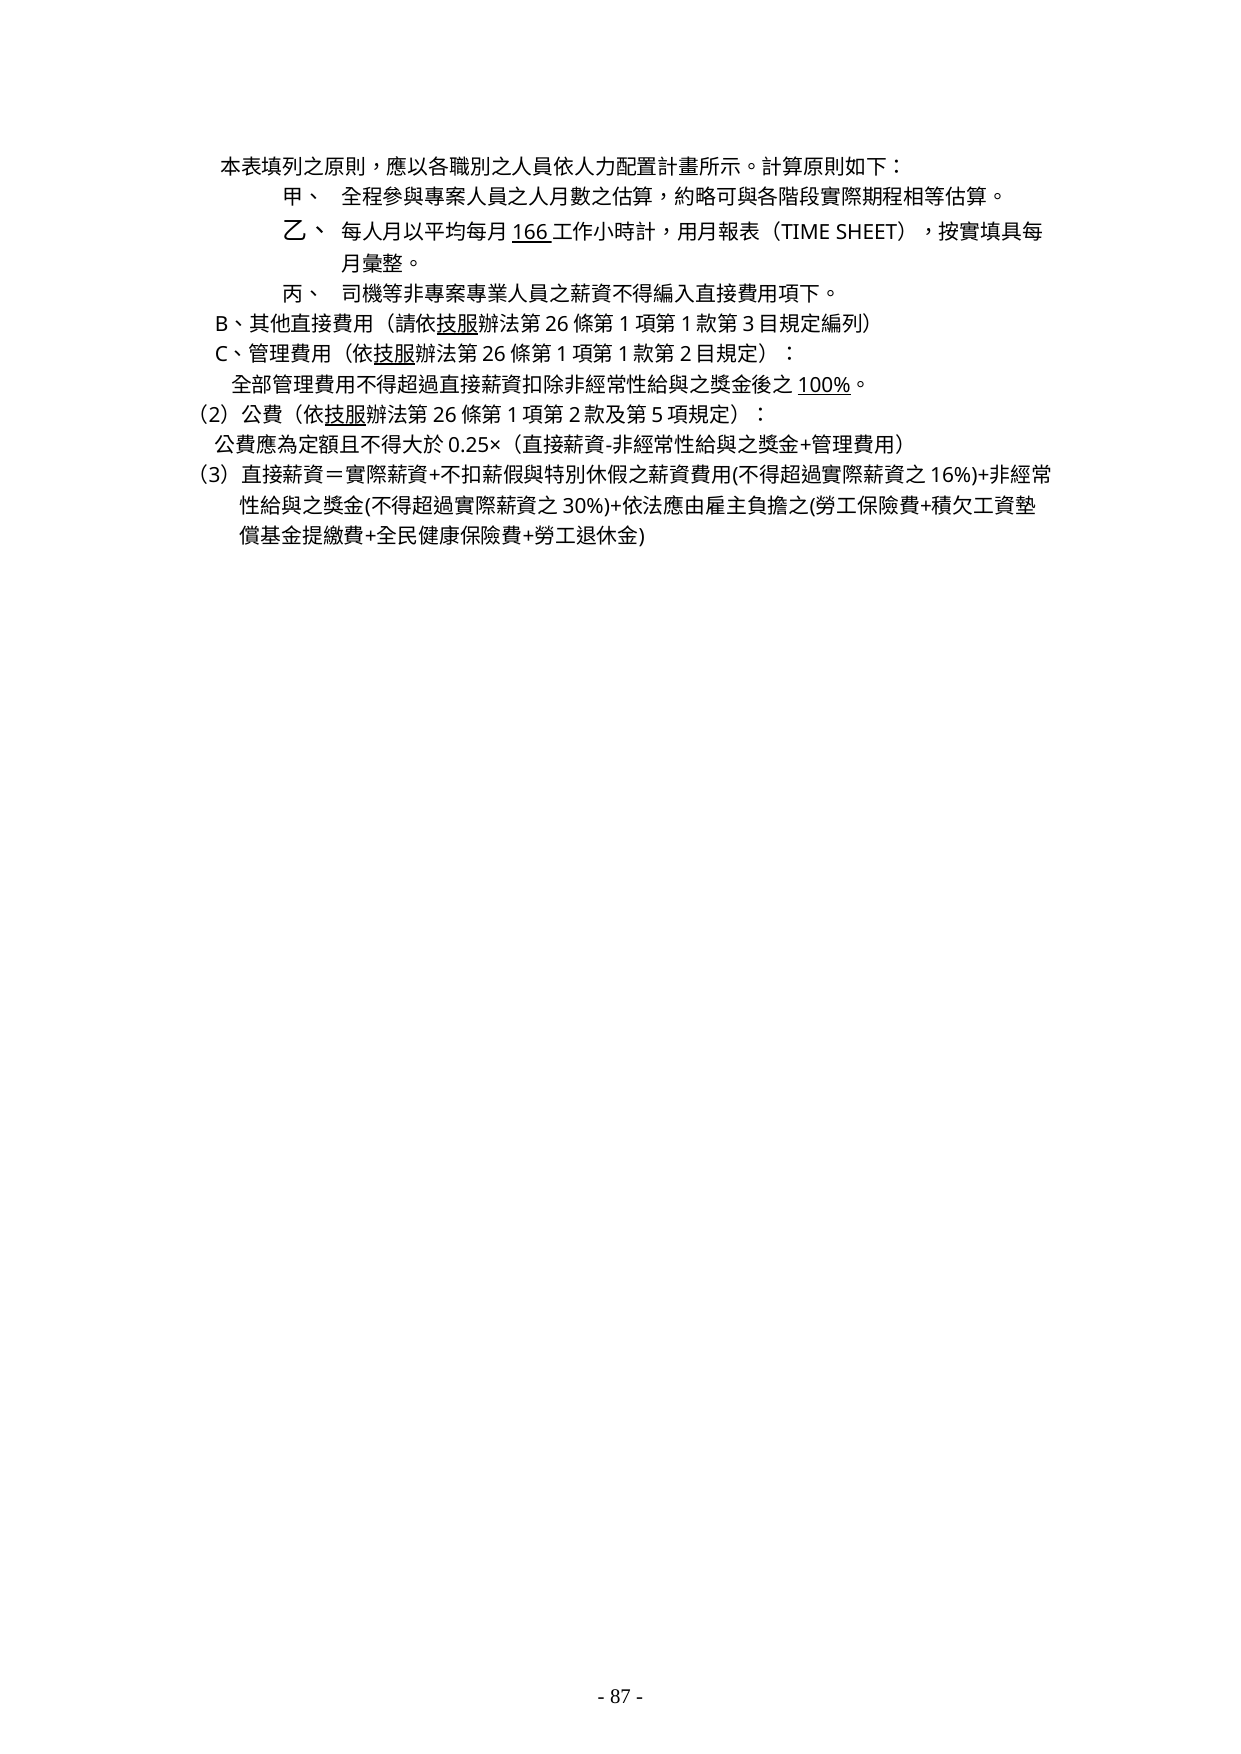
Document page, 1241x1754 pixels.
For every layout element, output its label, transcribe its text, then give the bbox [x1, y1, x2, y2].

text 全部管理費用不得超過直接薪資扣除非經常性給與之獎金後之100%。 [187, 368, 1053, 398]
list 全程參與專案人員之人月數之估算，約略可與各階段實際期程相等估算。 [282, 180, 1053, 211]
text B、其他直接費用（請依技服辦法第26條第1項第1款第3目規定編列） [187, 307, 1053, 337]
text 公費應為定額且不得大於0.25×（直接薪資-非經常性給與之獎金+管理費用） [187, 428, 1053, 459]
text （3）直接薪資＝實際薪資+不扣薪假與特別休假之薪資費用(不得超過實際薪資之16%)+非經常性給與之獎金(不得超過實際薪資之30%)+依法應由雇主負擔之(勞工保險費+積欠工資墊償基金提繳費+全民健康保險費+勞工退休金) [187, 459, 1053, 550]
text （2）公費（依技服辦法第26條第1項第2款及第5項規定）： [187, 398, 1053, 428]
text C、管理費用（依技服辦法第26條第1項第1款第2目規定）： [187, 337, 1053, 368]
text 本表填列之原則，應以各職別之人員依人力配置計畫所示。計算原則如下： [187, 150, 1053, 180]
list 每人月以平均每月166工作小時計，用月報表（TIME SHEET），按實填具每月彙整。 [282, 211, 1053, 277]
list 司機等非專案專業人員之薪資不得編入直接費用項下。 [282, 277, 1053, 307]
